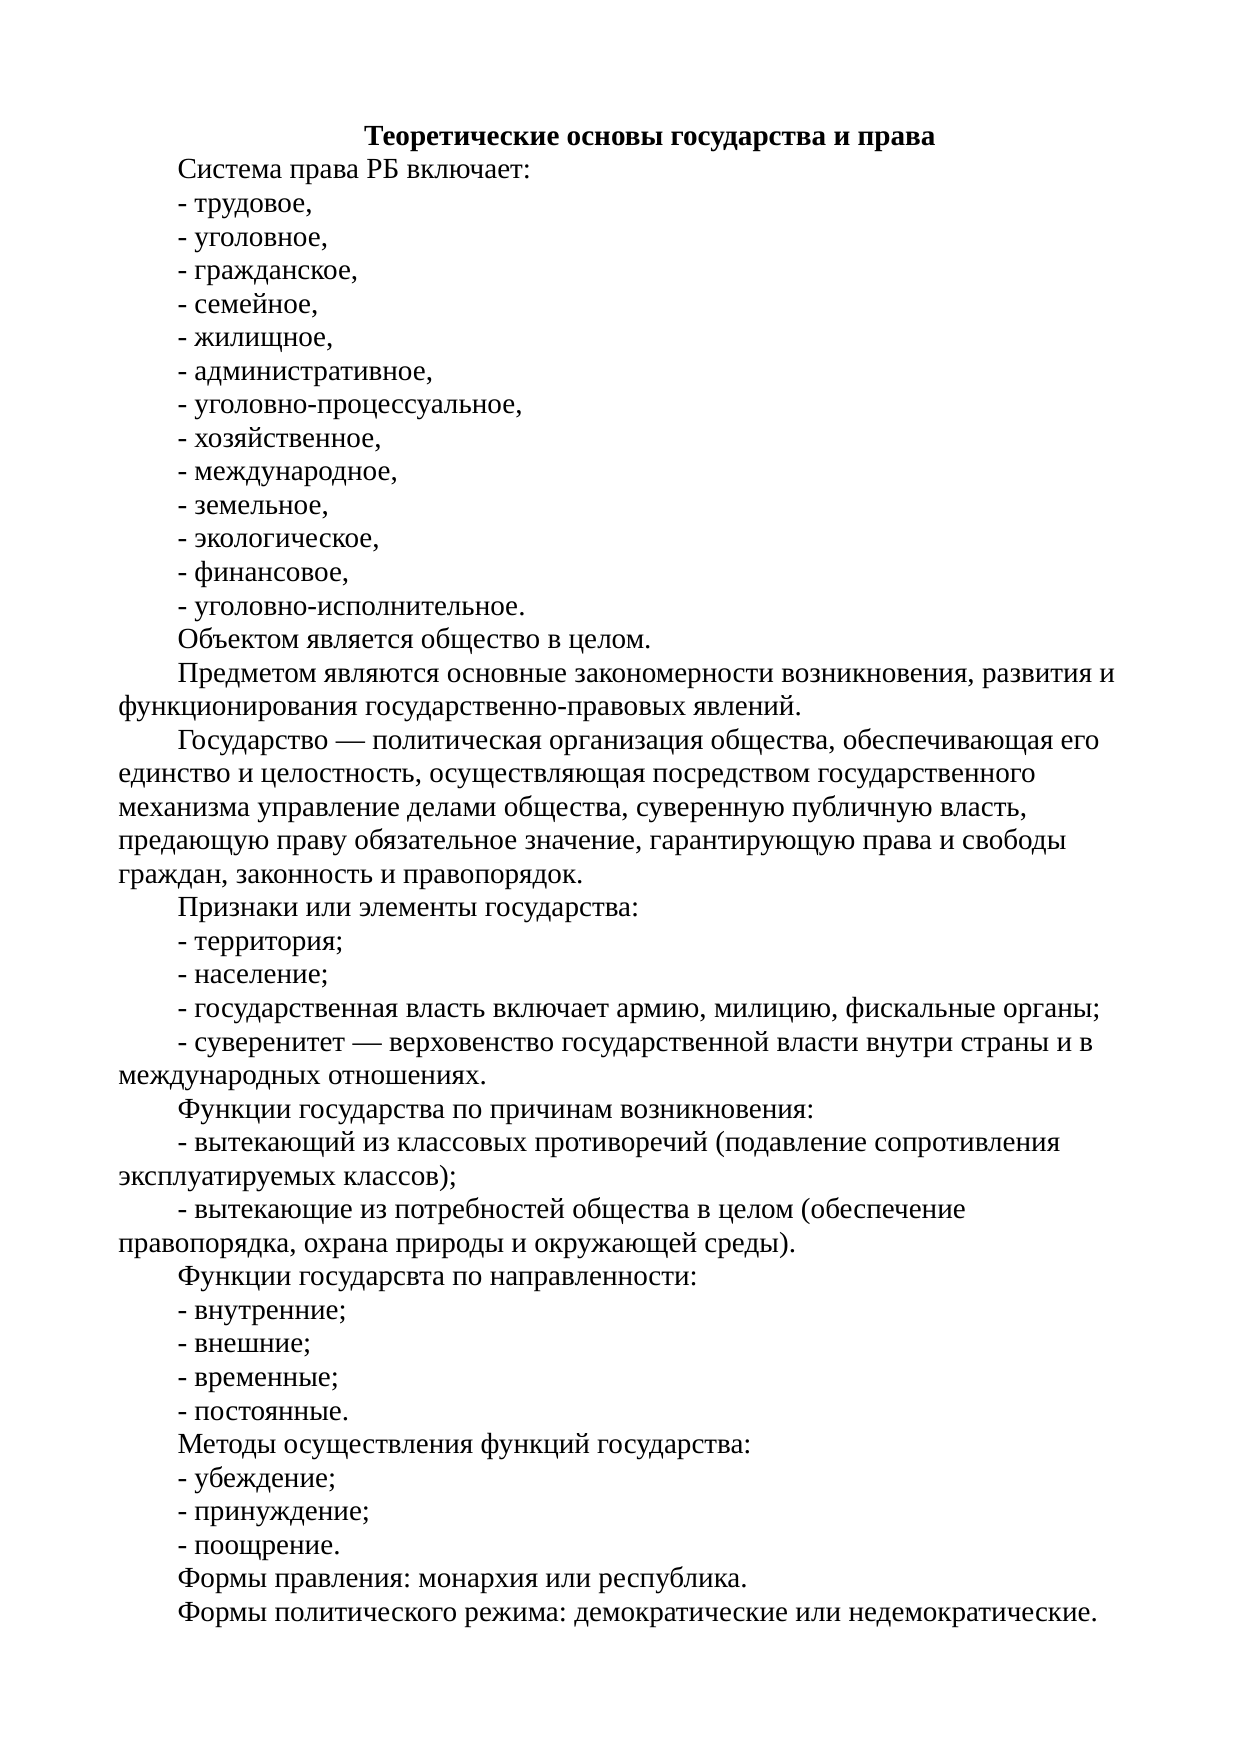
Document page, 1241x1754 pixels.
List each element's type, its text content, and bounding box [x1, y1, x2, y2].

text - земельное, [118, 487, 1122, 521]
text Государство — политическая организация общества, обеспечивающая его единство и целостность, осуществляющая посредством государственного механизма управление делами общества, суверенную публичную власть, предающую праву обязательное значение, гарантирующую права и свободы граждан, законность и правопорядок. [118, 722, 1122, 889]
text Объектом является общество в целом. [118, 621, 1122, 655]
text - постоянные. [118, 1393, 1122, 1426]
text Формы правления: монархия или республика. [118, 1560, 1122, 1594]
text - суверенитет — верховенство государственной власти внутри страны и в международных отношениях. [118, 1024, 1122, 1091]
text - принуждение; [118, 1493, 1122, 1527]
text - хозяйственное, [118, 420, 1122, 453]
text Система права РБ включает: [118, 152, 1122, 185]
text - семейное, [118, 286, 1122, 319]
text - территория; [118, 923, 1122, 957]
text - финансовое, [118, 554, 1122, 588]
text - вытекающий из классовых противоречий (подавление сопротивления эксплуатируемых классов); [118, 1124, 1122, 1191]
text - международное, [118, 453, 1122, 487]
text - население; [118, 957, 1122, 990]
text - внешние; [118, 1326, 1122, 1359]
text - временные; [118, 1359, 1122, 1393]
text - убеждение; [118, 1460, 1122, 1493]
text - гражданское, [118, 252, 1122, 286]
text Предметом являются основные закономерности возникновения, развития и функционирования государственно-правовых явлений. [118, 655, 1122, 722]
text - трудовое, [118, 185, 1122, 219]
text - экологическое, [118, 521, 1122, 554]
text Теоретические основы государства и права [118, 118, 1122, 152]
text - вытекающие из потребностей общества в целом (обеспечение правопорядка, охрана природы и окружающей среды). [118, 1191, 1122, 1258]
text Формы политического режима: демократические или недемократические. [118, 1594, 1122, 1627]
text Функции государсвта по направленности: [118, 1258, 1122, 1292]
text - административное, [118, 353, 1122, 386]
text - поощрение. [118, 1527, 1122, 1560]
text - уголовно-исполнительное. [118, 588, 1122, 621]
text - уголовно-процессуальное, [118, 386, 1122, 420]
text - государственная власть включает армию, милицию, фискальные органы; [118, 990, 1122, 1024]
text Признаки или элементы государства: [118, 889, 1122, 923]
text Методы осуществления функций государства: [118, 1426, 1122, 1460]
text - уголовное, [118, 219, 1122, 252]
text Функции государства по причинам возникновения: [118, 1091, 1122, 1124]
text - жилищное, [118, 319, 1122, 353]
text - внутренние; [118, 1292, 1122, 1326]
